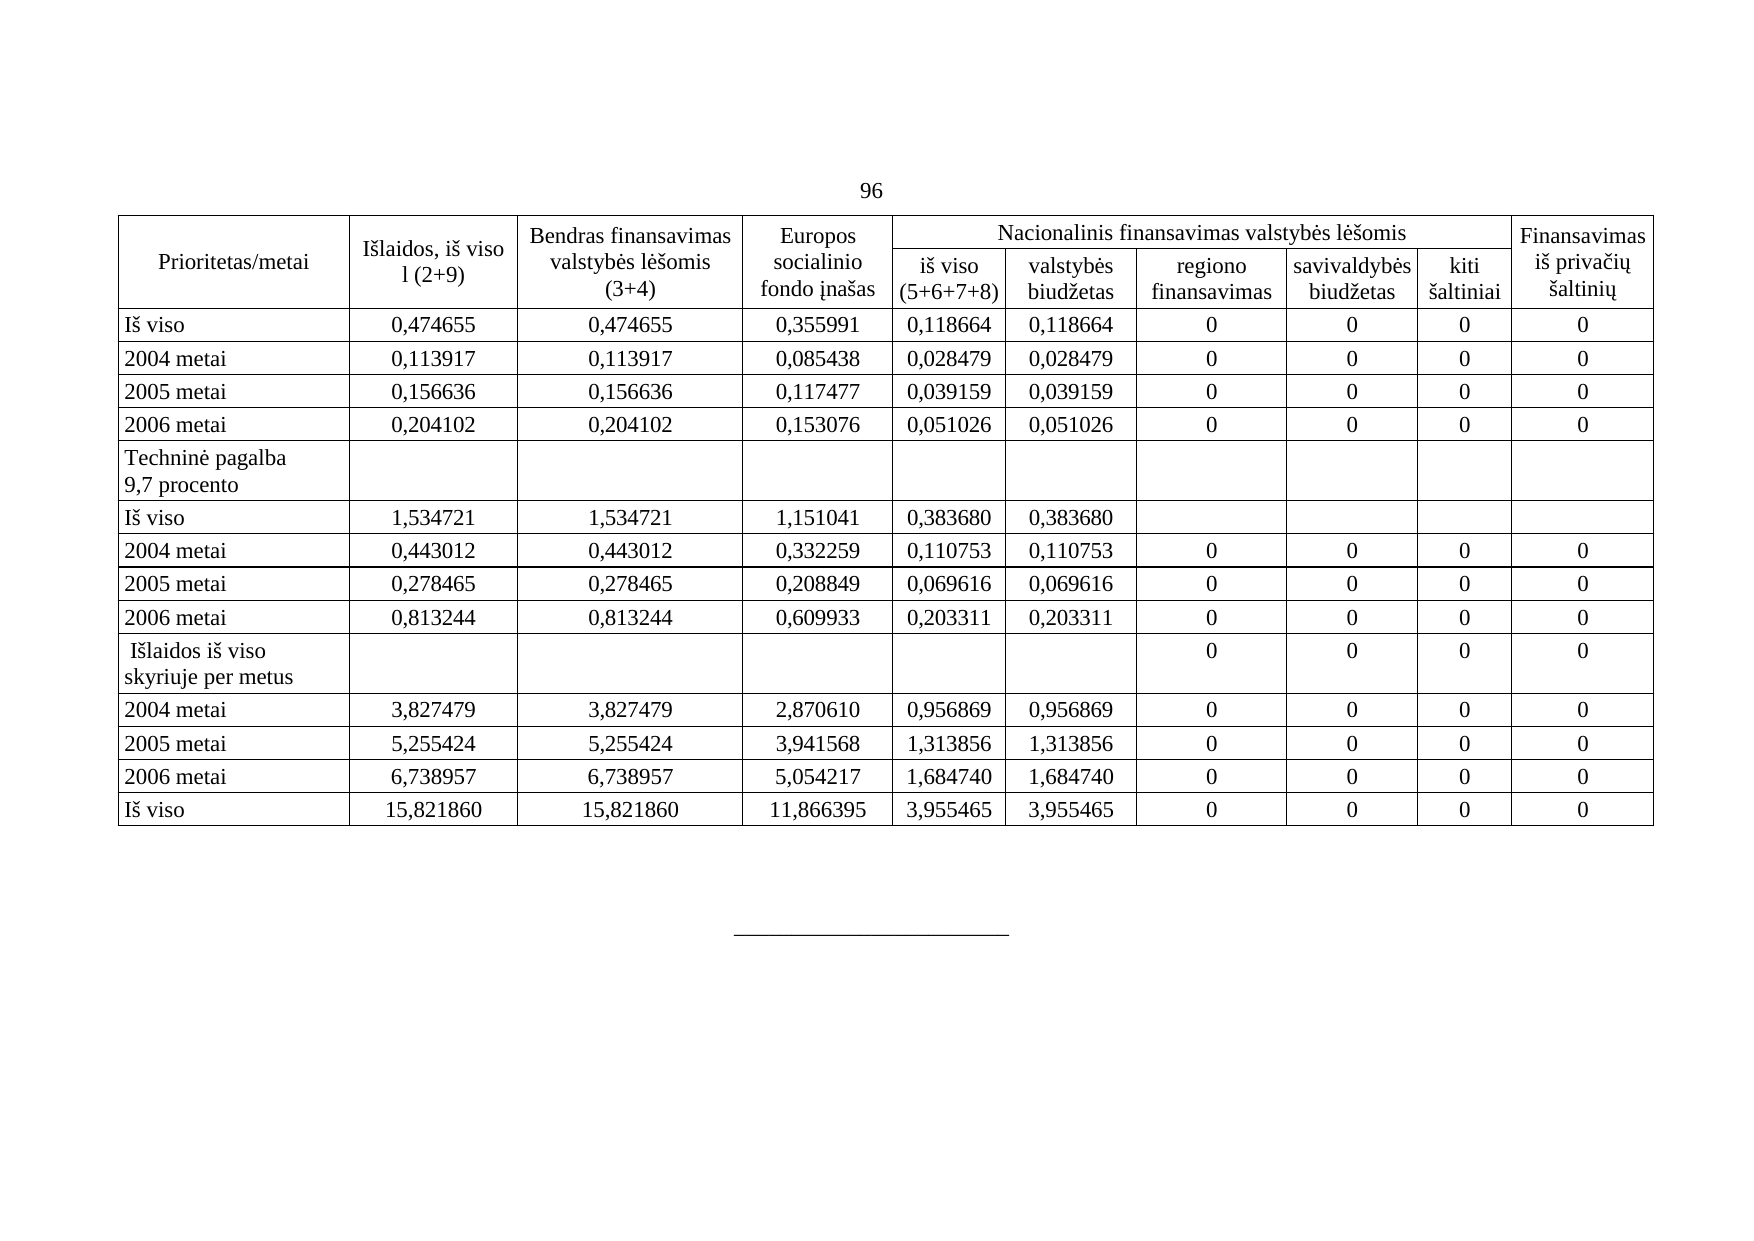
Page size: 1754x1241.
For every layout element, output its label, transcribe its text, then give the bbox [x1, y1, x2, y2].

table_cell 3,827479 [518, 694, 742, 726]
table_cell 3,941568 [743, 727, 892, 759]
table_cell 0,051026 [1006, 408, 1136, 440]
table_cell 0 [1512, 727, 1653, 759]
table_cell 1,534721 [350, 501, 517, 533]
table_cell 0 [1137, 793, 1286, 825]
table_cell 0 [1512, 309, 1653, 341]
table_cell 0,051026 [893, 408, 1005, 440]
table_cell 0 [1287, 634, 1417, 692]
table_cell [1006, 634, 1136, 692]
table_cell 0,039159 [1006, 375, 1136, 407]
table_cell 0,118664 [893, 309, 1005, 341]
table_cell 0,383680 [893, 501, 1005, 533]
table_cell 0 [1512, 760, 1653, 792]
table_header Nacionalinis finansavimas valstybės lėšomis [893, 216, 1511, 248]
table_cell [1512, 441, 1653, 500]
table_cell Techninė pagalba 9,7 procento [119, 441, 349, 500]
table_cell 0 [1512, 634, 1653, 692]
table_cell 2006 metai [119, 408, 349, 440]
table_cell [1137, 501, 1286, 533]
table_cell 0,443012 [350, 534, 517, 566]
table_cell 0 [1287, 793, 1417, 825]
table_cell 0 [1287, 342, 1417, 374]
table_cell 0 [1418, 534, 1511, 566]
table_cell 0 [1512, 408, 1653, 440]
table_cell 0 [1137, 309, 1286, 341]
table_cell [518, 634, 742, 692]
table_cell regiono finansa­vimas [1137, 249, 1286, 307]
table_cell 0 [1418, 375, 1511, 407]
table_cell 15,821860 [350, 793, 517, 825]
table_cell 0 [1137, 408, 1286, 440]
table_cell 0,355991 [743, 309, 892, 341]
table_cell 0,332259 [743, 534, 892, 566]
table_cell 5,255424 [518, 727, 742, 759]
table_cell 0,813244 [518, 601, 742, 633]
table_cell 0 [1418, 342, 1511, 374]
table_cell 0 [1418, 309, 1511, 341]
table_cell [743, 441, 892, 500]
table_header Bendras finansavi­mas valstybės lėšomis (3+4) [518, 216, 742, 307]
table_cell 0,208849 [743, 568, 892, 600]
table_cell 0 [1512, 568, 1653, 600]
table_cell 0,118664 [1006, 309, 1136, 341]
table_cell 0 [1137, 534, 1286, 566]
table_cell 2005 metai [119, 375, 349, 407]
text ________________________ [118, 901, 1624, 939]
table_cell 0 [1137, 568, 1286, 600]
table_cell 0,204102 [518, 408, 742, 440]
table_cell 0,278465 [350, 568, 517, 600]
table_cell 2004 metai [119, 342, 349, 374]
table_cell 0 [1512, 694, 1653, 726]
table_cell 3,955465 [893, 793, 1005, 825]
table_cell 0,156636 [350, 375, 517, 407]
table_cell 0 [1418, 408, 1511, 440]
table_cell 2005 metai [119, 727, 349, 759]
table_cell 6,738957 [518, 760, 742, 792]
table_cell [1418, 501, 1511, 533]
table_cell 1,534721 [518, 501, 742, 533]
table_cell 0,113917 [518, 342, 742, 374]
table_cell 2004 metai [119, 694, 349, 726]
table_header Finansa­vimas iš privačių šaltinių [1512, 216, 1653, 307]
table_cell 0 [1287, 408, 1417, 440]
table_cell Iš viso [119, 501, 349, 533]
table_cell 0 [1512, 601, 1653, 633]
table_cell valstybės biudžetas [1006, 249, 1136, 307]
table_cell iš viso (5+6+7+8) [893, 249, 1005, 307]
table_cell 0,113917 [350, 342, 517, 374]
table_cell 0 [1512, 793, 1653, 825]
table_cell 3,955465 [1006, 793, 1136, 825]
table_cell 0 [1137, 375, 1286, 407]
table_cell 0 [1512, 534, 1653, 566]
table_cell 5,054217 [743, 760, 892, 792]
table_cell Iš viso [119, 309, 349, 341]
table_cell 0,609933 [743, 601, 892, 633]
table_cell 0 [1137, 634, 1286, 692]
table_cell 0,474655 [350, 309, 517, 341]
table_cell 2005 metai [119, 568, 349, 600]
table_cell 5,255424 [350, 727, 517, 759]
table_cell 0,443012 [518, 534, 742, 566]
table_cell 0,069616 [893, 568, 1005, 600]
table_cell 2,870610 [743, 694, 892, 726]
table_cell 0 [1512, 375, 1653, 407]
table_cell 0 [1287, 568, 1417, 600]
table_cell 0 [1287, 760, 1417, 792]
table_cell 0 [1137, 694, 1286, 726]
table_cell 2006 metai [119, 760, 349, 792]
table_cell 0 [1418, 601, 1511, 633]
table_cell 0 [1287, 727, 1417, 759]
table_cell [1287, 501, 1417, 533]
table_cell 0 [1418, 727, 1511, 759]
table_cell 1,684740 [1006, 760, 1136, 792]
table_cell 0,474655 [518, 309, 742, 341]
table_cell 3,827479 [350, 694, 517, 726]
table_cell 0 [1137, 760, 1286, 792]
table_cell 0 [1512, 342, 1653, 374]
table_cell [1418, 441, 1511, 500]
table_cell 0 [1418, 793, 1511, 825]
table_cell 0,204102 [350, 408, 517, 440]
table_cell 0,085438 [743, 342, 892, 374]
table_cell 0,028479 [893, 342, 1005, 374]
table_cell 11,866395 [743, 793, 892, 825]
table_cell 0 [1287, 309, 1417, 341]
table_cell 0 [1287, 534, 1417, 566]
table_cell 0 [1137, 727, 1286, 759]
table_cell 0 [1418, 694, 1511, 726]
table_cell [1137, 441, 1286, 500]
table_cell [893, 441, 1005, 500]
table_cell 1,684740 [893, 760, 1005, 792]
table_cell 0,069616 [1006, 568, 1136, 600]
table_cell 2004 metai [119, 534, 349, 566]
table_cell 0 [1287, 601, 1417, 633]
table_cell 0 [1418, 634, 1511, 692]
table_cell [893, 634, 1005, 692]
table_cell 6,738957 [350, 760, 517, 792]
table_cell 0,028479 [1006, 342, 1136, 374]
table_cell 15,821860 [518, 793, 742, 825]
table_cell [743, 634, 892, 692]
table_cell [518, 441, 742, 500]
table_cell 0,156636 [518, 375, 742, 407]
table_cell savival­dybės biudžetas [1287, 249, 1417, 307]
table_cell 0,153076 [743, 408, 892, 440]
table_cell 1,313856 [893, 727, 1005, 759]
table_cell 2006 metai [119, 601, 349, 633]
table_cell 0,110753 [1006, 534, 1136, 566]
table_cell 0 [1137, 601, 1286, 633]
table_cell 0,117477 [743, 375, 892, 407]
table_cell 0,278465 [518, 568, 742, 600]
table_cell [1287, 441, 1417, 500]
table_cell 0 [1418, 568, 1511, 600]
table_cell 0,203311 [1006, 601, 1136, 633]
table_cell 0,813244 [350, 601, 517, 633]
table_cell 0,383680 [1006, 501, 1136, 533]
table_cell 0,110753 [893, 534, 1005, 566]
table_header Europos socialinio fondo įnašas [743, 216, 892, 307]
table_cell kiti šaltiniai [1418, 249, 1511, 307]
table_cell 0 [1418, 760, 1511, 792]
table_cell Išlaidos iš viso skyriuje per metus [119, 634, 349, 692]
table_header Prioritetas/metai [119, 216, 349, 307]
table_cell 0,956869 [893, 694, 1005, 726]
table_cell [1512, 501, 1653, 533]
table_cell 1,313856 [1006, 727, 1136, 759]
table_cell 1,151041 [743, 501, 892, 533]
table_cell 0 [1287, 375, 1417, 407]
table_header Išlaidos, iš viso l (2+9) [350, 216, 517, 307]
table_cell 0,203311 [893, 601, 1005, 633]
table_cell 0 [1287, 694, 1417, 726]
table_cell 0,039159 [893, 375, 1005, 407]
table_cell 0 [1137, 342, 1286, 374]
table_cell [350, 441, 517, 500]
table_cell [1006, 441, 1136, 500]
table_cell Iš viso [119, 793, 349, 825]
table_cell 0,956869 [1006, 694, 1136, 726]
table_cell [350, 634, 517, 692]
